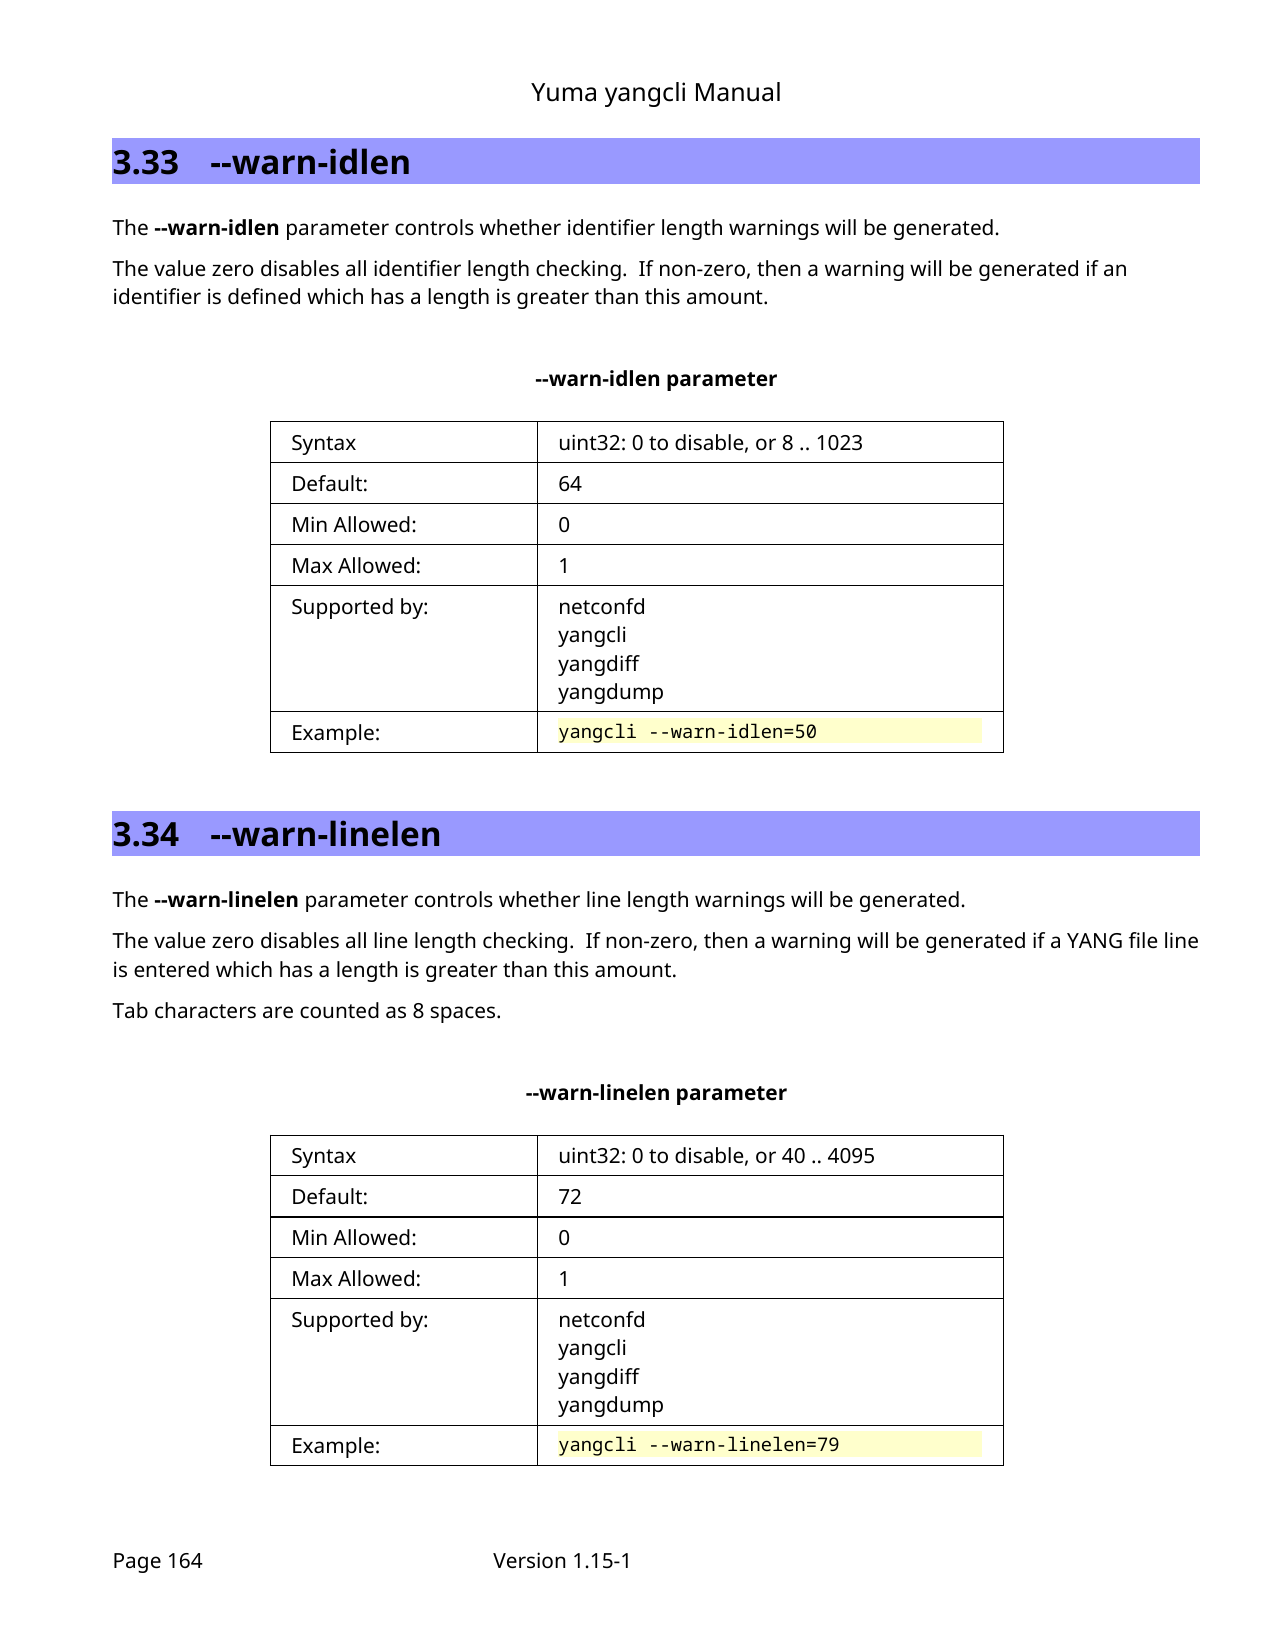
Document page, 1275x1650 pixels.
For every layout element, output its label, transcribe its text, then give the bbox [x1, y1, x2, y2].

table_cell 0 [538, 1218, 1003, 1257]
table_cell Min Allowed: [271, 1218, 537, 1257]
text The value zero disables all identifier length checking. If non-zero, then a warning will be generated if an identifier is defined which has a length is greater than this amount. [112, 254, 1200, 311]
text The value zero disables all line length checking. If non-zero, then a warning will be generated if a YANG file line is entered which has a length is greater than this amount. [112, 926, 1200, 983]
table_cell yangcli --warn-linelen=79 [538, 1426, 1003, 1465]
table_cell Max Allowed: [271, 545, 537, 585]
subtitle --warn-idlen [112, 138, 1200, 184]
text Tab characters are counted as 8 spaces. [112, 996, 1200, 1024]
table_cell netconfd yangcli yangdiff yangdump [538, 1299, 1003, 1424]
table_cell 1 [538, 1258, 1003, 1298]
table_header uint32: 0 to disable, or 40 .. 4095 [538, 1136, 1003, 1175]
table_cell 72 [538, 1176, 1003, 1216]
table_cell Default: [271, 1176, 537, 1216]
table_cell netconfd yangcli yangdiff yangdump [538, 586, 1003, 711]
subtitle --warn-linelen [112, 811, 1200, 856]
subtitle --warn-linelen parameter [127, 1078, 1185, 1106]
table_cell 0 [538, 504, 1003, 544]
text The --warn-linelen parameter controls whether line length warnings will be generated. [112, 885, 1200, 914]
table_cell Max Allowed: [271, 1258, 537, 1298]
table_header uint32: 0 to disable, or 8 .. 1023 [538, 422, 1003, 462]
table_cell Supported by: [271, 1299, 537, 1424]
table_cell Example: [271, 712, 537, 752]
table_cell Supported by: [271, 586, 537, 711]
text The --warn-idlen parameter controls whether identifier length warnings will be generated. [112, 213, 1200, 242]
table_cell Example: [271, 1426, 537, 1465]
table_header Syntax [271, 1136, 537, 1175]
table_header Syntax [271, 422, 537, 462]
table_cell Min Allowed: [271, 504, 537, 544]
table_cell 1 [538, 545, 1003, 585]
table_cell Default: [271, 463, 537, 503]
subtitle --warn-idlen parameter [127, 364, 1185, 393]
table_cell 64 [538, 463, 1003, 503]
table_cell yangcli --warn-idlen=50 [538, 712, 1003, 752]
